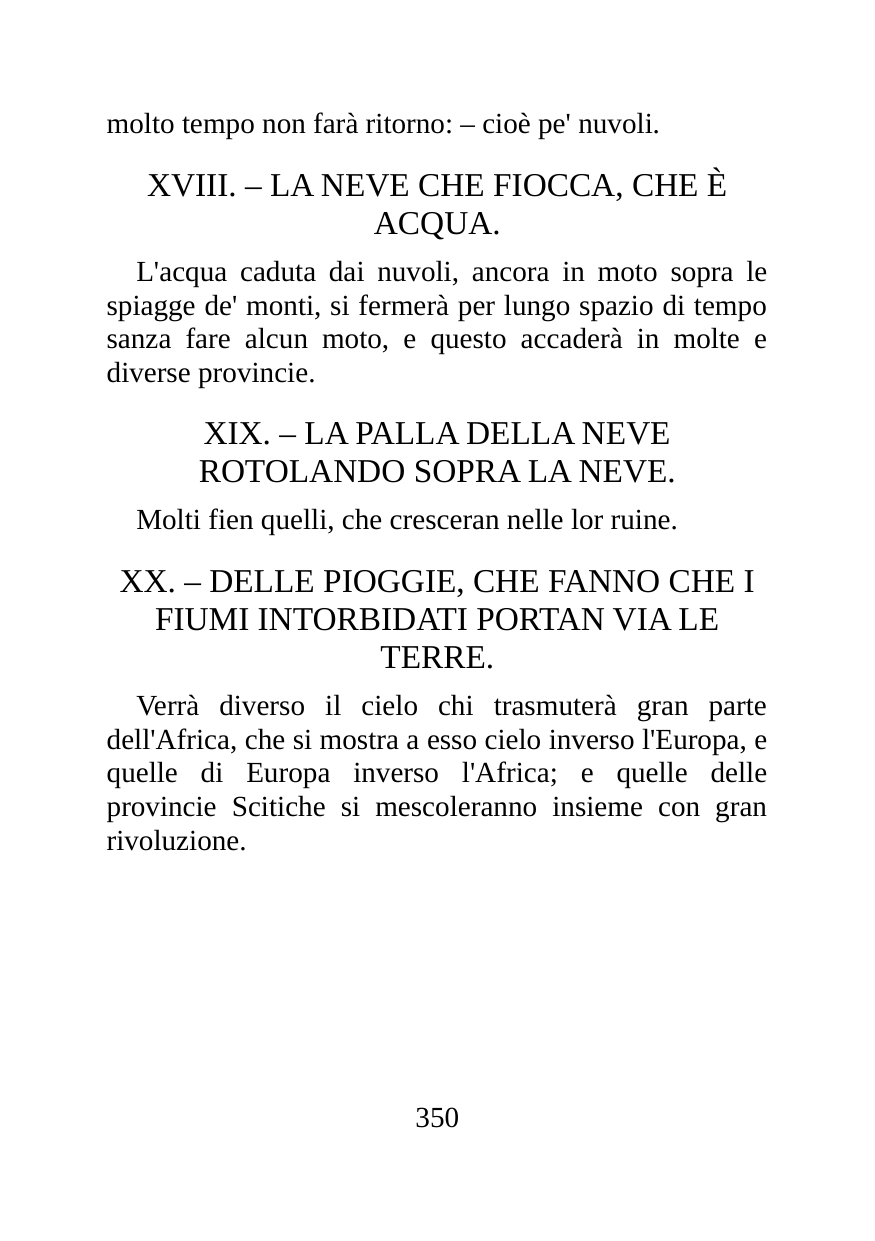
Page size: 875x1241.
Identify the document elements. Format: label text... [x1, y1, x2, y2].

subtitle XIX. ‒ LA PALLA DELLA NEVE ROTOLANDO SOPRA LA NEVE. [106, 413, 768, 490]
subtitle XX. ‒ DELLE PIOGGIE, CHE FANNO CHE I FIUMI INTORBIDATI PORTAN VIA LE TERRE. [106, 561, 768, 676]
text Verrà diverso il cielo chi trasmuterà gran parte dell'Africa, che si mostra a esso cielo inverso l'Europa, e quelle di Europa inverso l'Africa; e quelle delle provincie Scitiche si mescoleranno insieme con gran rivoluzione. [106, 688, 768, 856]
subtitle XVIII. ‒ LA NEVE CHE FIOCCA, CHE È ACQUA. [106, 165, 768, 242]
text molto tempo non farà ritorno: ‒ cioè pe' nuvoli. [106, 106, 768, 140]
text L'acqua caduta dai nuvoli, ancora in moto sopra le spiagge de' monti, si fermerà per lungo spazio di tempo sanza fare alcun moto, e questo accaderà in molte e diverse provincie. [106, 254, 768, 388]
text Molti fien quelli, che cresceran nelle lor ruine. [106, 502, 768, 536]
